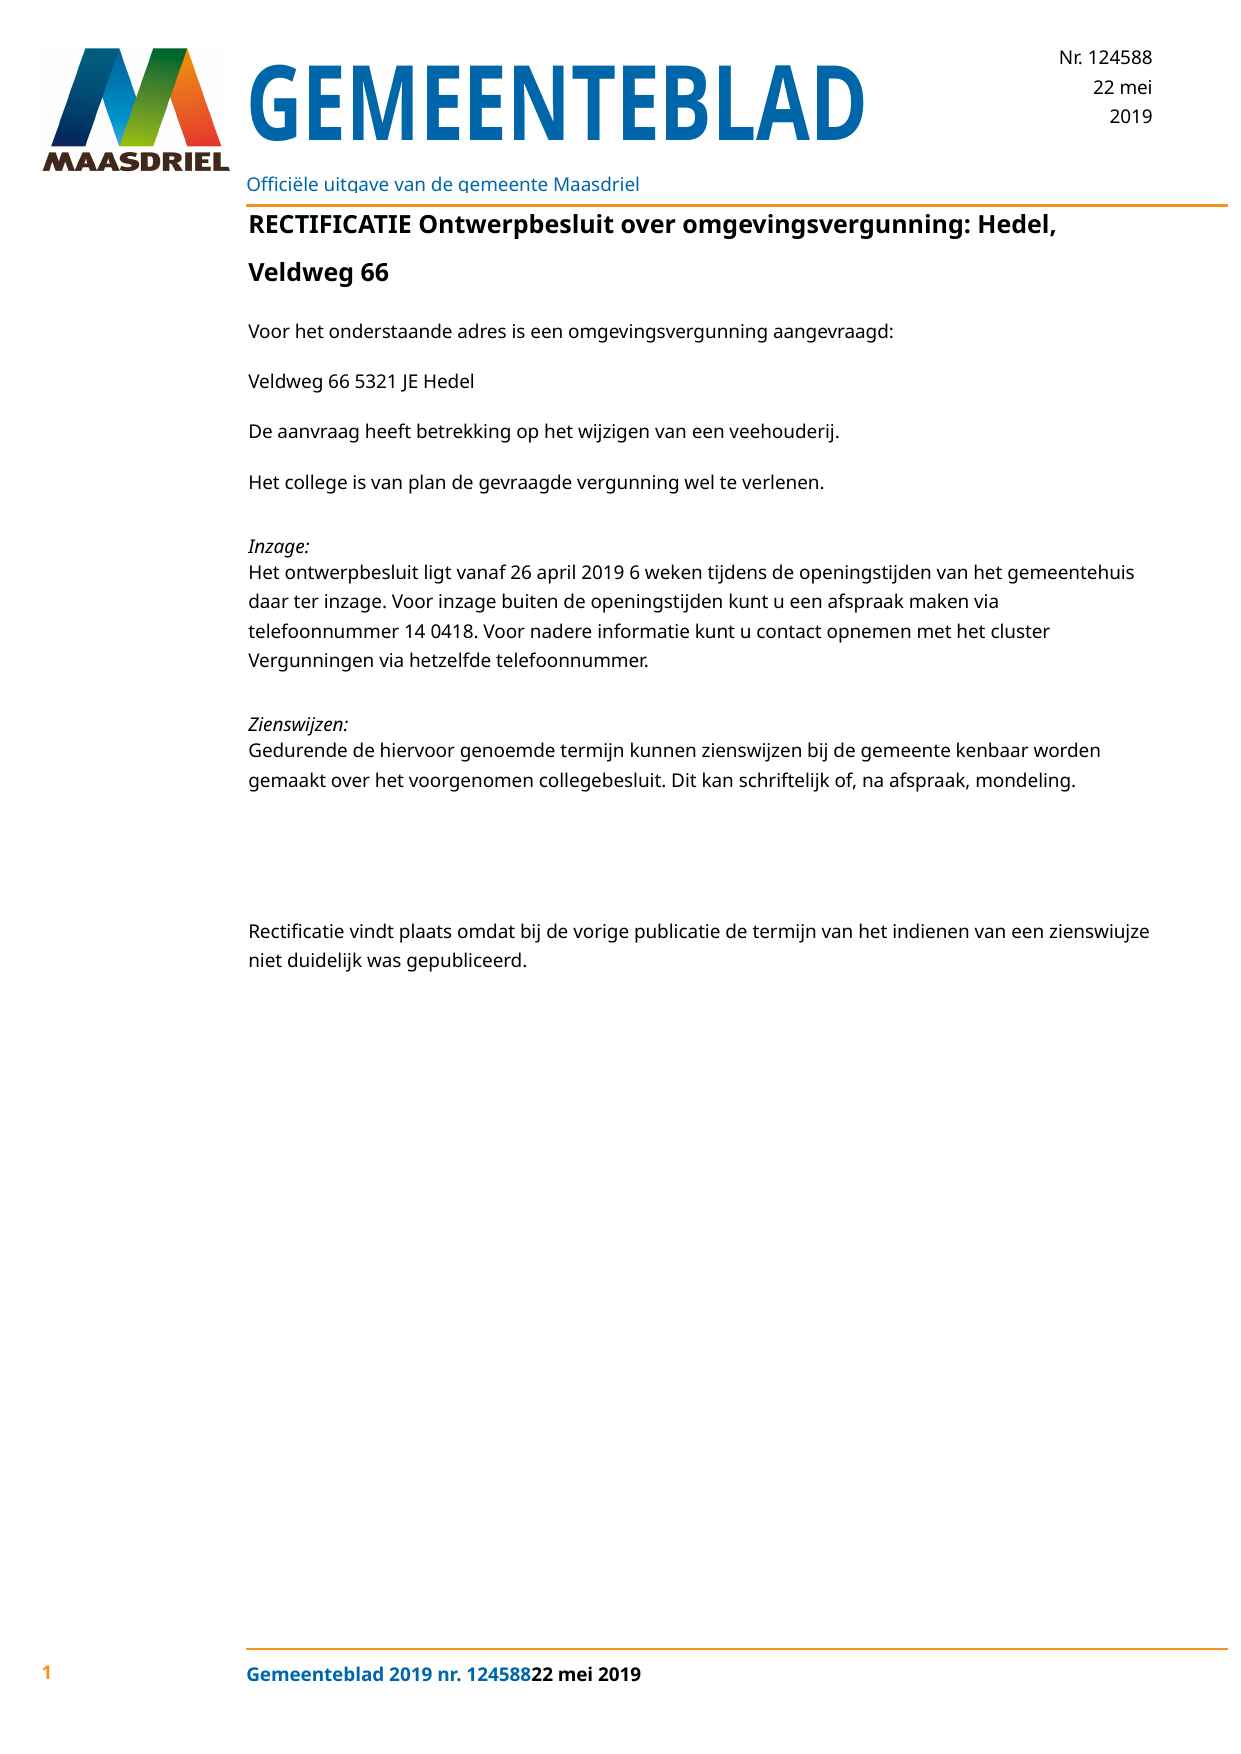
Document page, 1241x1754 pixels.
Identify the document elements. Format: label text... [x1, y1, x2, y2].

text De aanvraag heeft betrekking op het wijzigen van een veehouderij. [248, 419, 1152, 444]
text Rectificatie vindt plaats omdat bij de vorige publicatie de termijn van het indienen van een zienswiujze niet duidelijk was gepubliceerd. [248, 918, 1152, 973]
text Veldweg 66 5321 JE Hedel [248, 368, 1152, 394]
text Zienswijzen: [248, 712, 1152, 737]
picture [41, 47, 231, 172]
text Voor het onderstaande adres is een omgevingsvergunning aangevraagd: [248, 318, 1152, 344]
text Inzage: [248, 533, 1152, 559]
text Gedurende de hiervoor genoemde termijn kunnen zienswijzen bij de gemeente kenbaar worden gemaakt over het voorgenomen collegebesluit. Dit kan schriftelijk of, na afspraak, mondeling. [248, 737, 1152, 793]
text Het ontwerpbesluit ligt vanaf 26 april 2019 6 weken tijdens de openingstijden van het gemeentehuis daar ter inzage. Voor inzage buiten de openingstijden kunt u een afspraak maken via telefoonnummer 14 0418. Voor nadere informatie kunt u contact opnemen met het cluster Vergunningen via hetzelfde telefoonnummer. [248, 559, 1152, 673]
text RECTIFICATIE Ontwerpbesluit over omgevingsvergunning: Hedel, Veldweg 66 [248, 207, 1152, 288]
text Het college is van plan de gevraagde vergunning wel te verlenen. [248, 469, 1152, 495]
